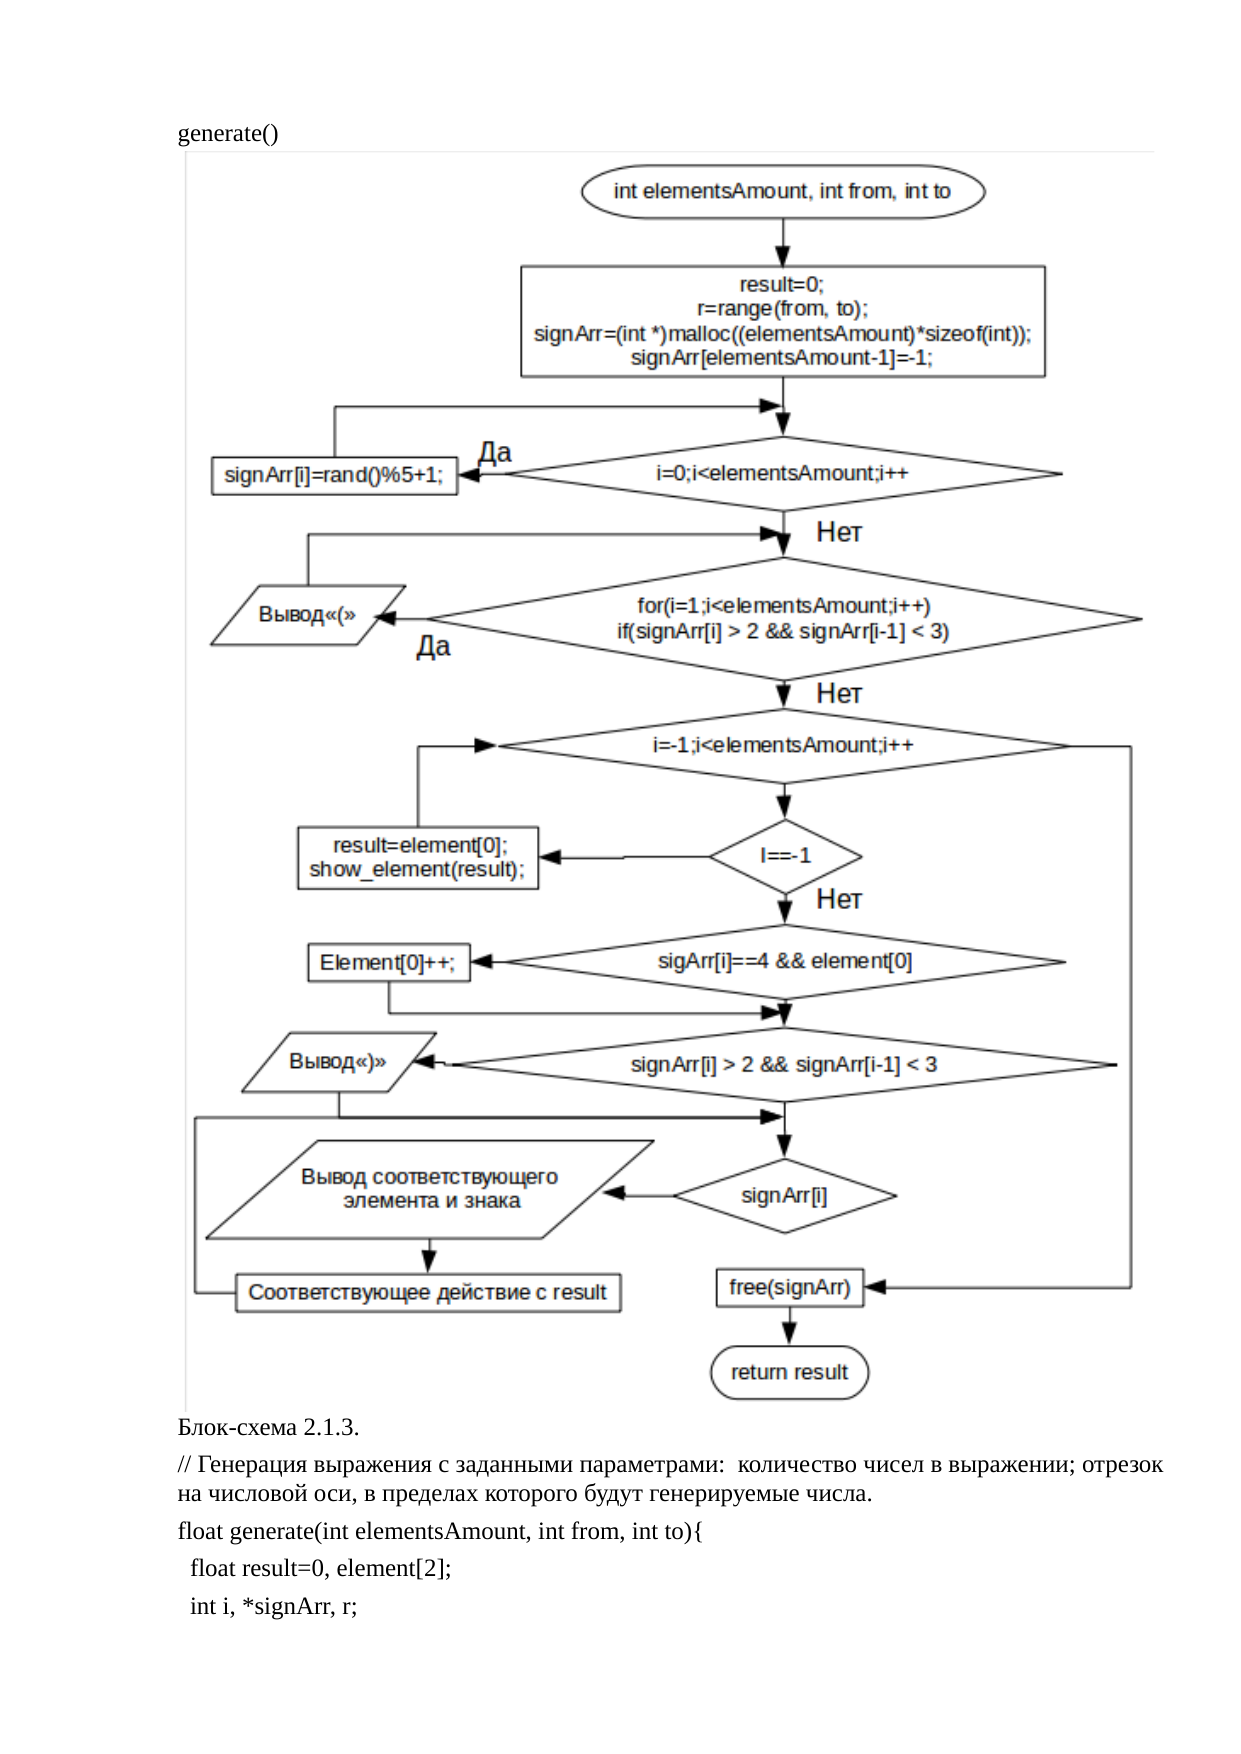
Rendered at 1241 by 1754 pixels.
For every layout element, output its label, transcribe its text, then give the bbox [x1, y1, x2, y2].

text float result=0, element[2]; [177, 1553, 1181, 1582]
picture [184, 151, 1155, 1412]
text // Генерация выражения c заданными параметрами: количество чисел в выражении; отрезок на числовой оси, в пределах которого будут генерируемые числа. [177, 1449, 1181, 1507]
text Блок-схема 2.1.3. [177, 1412, 1181, 1441]
text float generate(int elementsAmount, int from, int to){ [177, 1516, 1181, 1544]
text generate() [177, 118, 1181, 147]
text int i, *signArr, r; [177, 1591, 1181, 1620]
